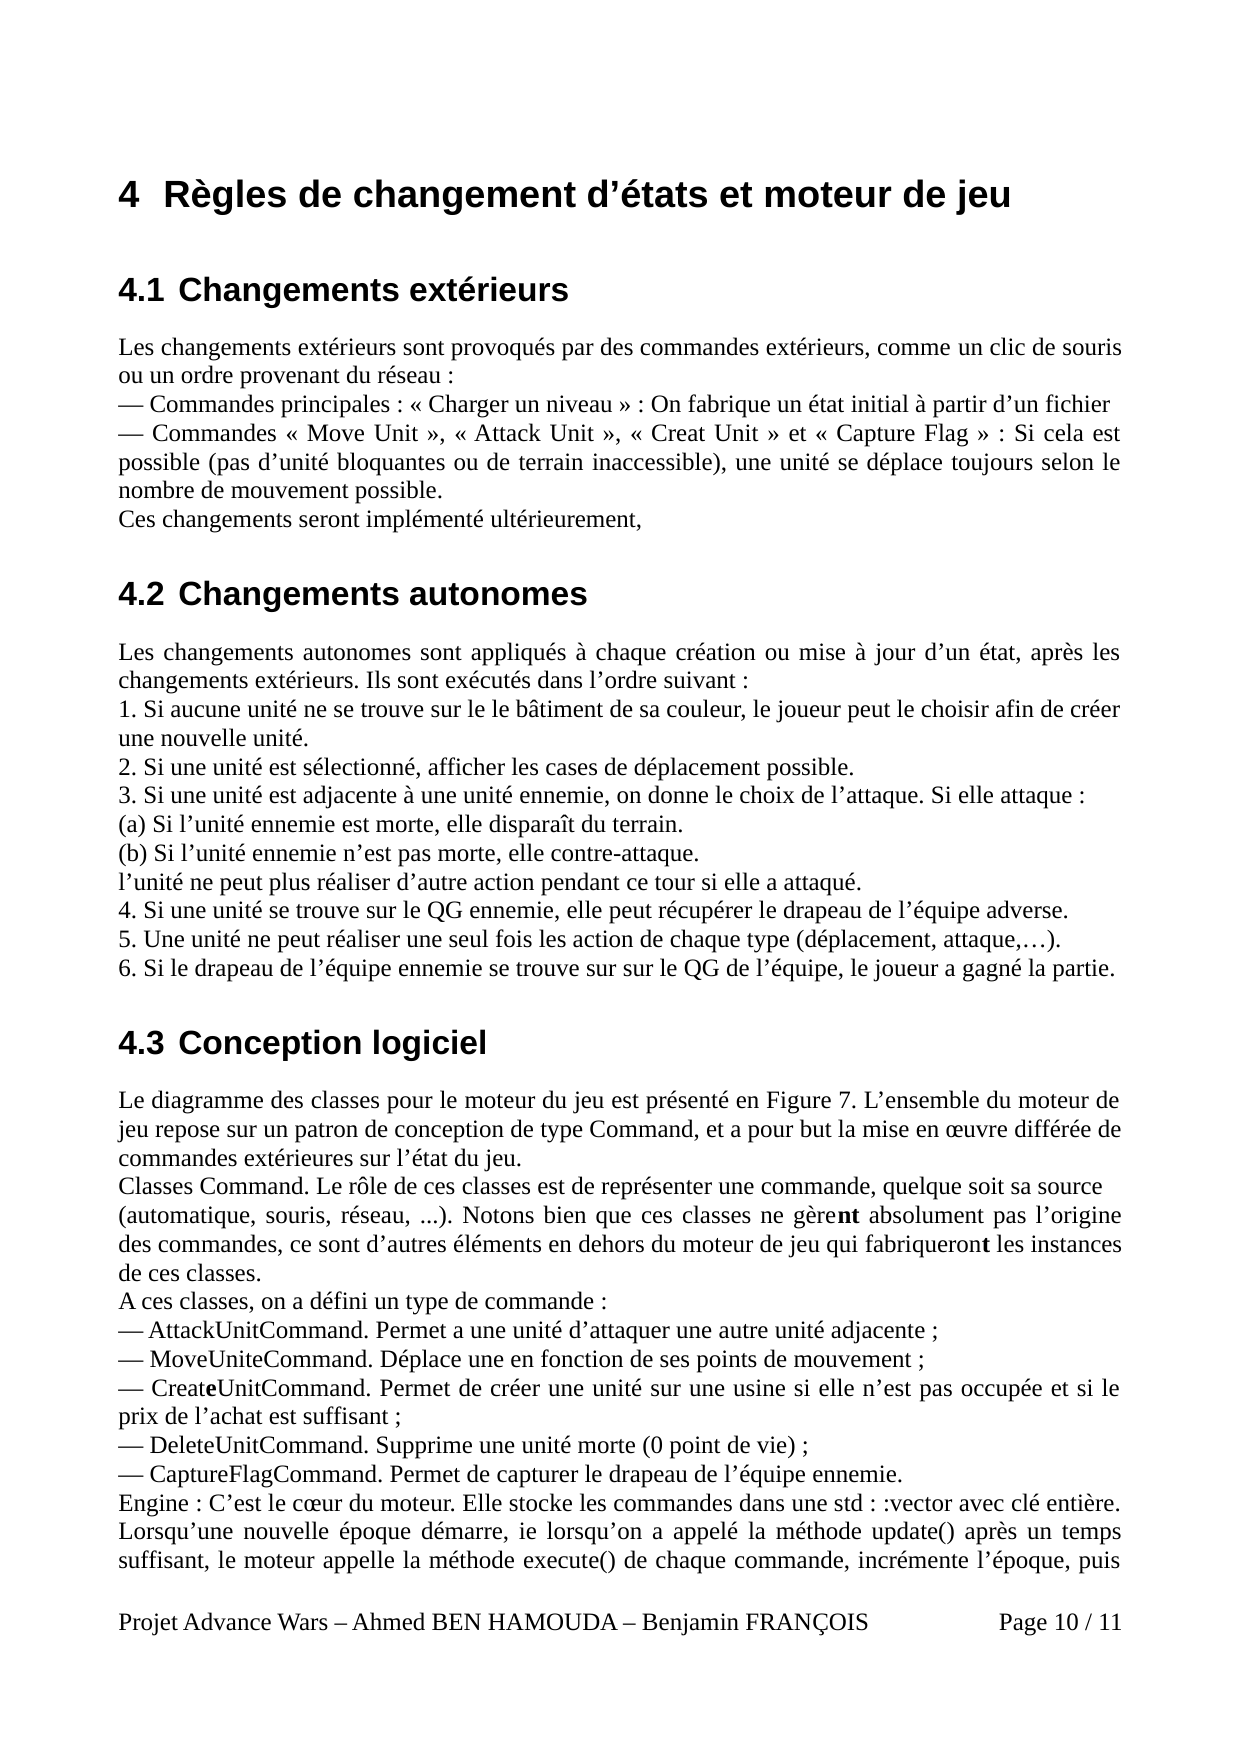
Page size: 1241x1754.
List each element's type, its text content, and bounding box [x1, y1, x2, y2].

text 3. Si une unité est adjacente à une unité ennemie, on donne le choix de l’attaque. Si elle attaque : [118, 780, 1122, 809]
text — MoveUniteCommand. Déplace une en fonction de ses points de mouvement ; [118, 1344, 1122, 1373]
text Classes Command. Le rôle de ces classes est de représenter une commande, quelque soit sa source [118, 1171, 1122, 1200]
text Engine : C’est le cœur du moteur. Elle stocke les commandes dans une std : :vector avec clé entière. Lorsqu’une nouvelle époque démarre, ie lorsqu’on a appelé la méthode update() après un temps suffisant, le moteur appelle la méthode execute() de chaque commande, incrémente l’époque, puis [118, 1488, 1122, 1574]
text Les changements extérieurs sont provoqués par des commandes extérieurs, comme un clic de souris ou un ordre provenant du réseau : [118, 332, 1122, 389]
text A ces classes, on a défini un type de commande : [118, 1286, 1122, 1315]
text — AttackUnitCommand. Permet a une unité d’attaquer une autre unité adjacente ; [118, 1315, 1122, 1344]
text Ces changements seront implémenté ultérieurement, [118, 504, 1122, 533]
subtitle Changements autonomes [118, 574, 1122, 613]
text Le diagramme des classes pour le moteur du jeu est présenté en Figure 7. L’ensemble du moteur de jeu repose sur un patron de conception de type Command, et a pour but la mise en œuvre différée de commandes extérieures sur l’état du jeu. [118, 1085, 1122, 1171]
text — DeleteUnitCommand. Supprime une unité morte (0 point de vie) ; [118, 1430, 1122, 1459]
text 2. Si une unité est sélectionné, afficher les cases de déplacement possible. [118, 752, 1122, 780]
text — Commandes « Move Unit », « Attack Unit », « Creat Unit » et « Capture Flag » : Si cela est possible (pas d’unité bloquantes ou de terrain inaccessible), une unité se déplace toujours selon le nombre de mouvement possible. [118, 418, 1122, 504]
text Les changements autonomes sont appliqués à chaque création ou mise à jour d’un état, après les changements extérieurs. Ils sont exécutés dans l’ordre suivant : [118, 637, 1122, 694]
text — CreateUnitCommand. Permet de créer une unité sur une usine si elle n’est pas occupée et si le prix de l’achat est suffisant ; [118, 1373, 1122, 1430]
subtitle Conception logiciel [118, 1023, 1122, 1062]
text (a) Si l’unité ennemie est morte, elle disparaît du terrain. [118, 809, 1122, 838]
subtitle Changements extérieurs [118, 269, 1122, 308]
text — Commandes principales : « Charger un niveau » : On fabrique un état initial à partir d’un fichier [118, 389, 1122, 418]
text (automatique, souris, réseau, ...). Notons bien que ces classes ne gèrent absolument pas l’origine des commandes, ce sont d’autres éléments en dehors du moteur de jeu qui fabriqueront les instances de ces classes. [118, 1200, 1122, 1286]
text (b) Si l’unité ennemie n’est pas morte, elle contre-attaque. [118, 838, 1122, 867]
text 6. Si le drapeau de l’équipe ennemie se trouve sur sur le QG de l’équipe, le joueur a gagné la partie. [118, 953, 1122, 982]
text 5. Une unité ne peut réaliser une seul fois les action de chaque type (déplacement, attaque,…). [118, 924, 1122, 953]
text 1. Si aucune unité ne se trouve sur le le bâtiment de sa couleur, le joueur peut le choisir afin de créer une nouvelle unité. [118, 694, 1122, 752]
text 4. Si une unité se trouve sur le QG ennemie, elle peut récupérer le drapeau de l’équipe adverse. [118, 895, 1122, 924]
subtitle Règles de changement d’états et moteur de jeu [118, 172, 1122, 216]
text — CaptureFlagCommand. Permet de capturer le drapeau de l’équipe ennemie. [118, 1459, 1122, 1488]
text l’unité ne peut plus réaliser d’autre action pendant ce tour si elle a attaqué. [118, 867, 1122, 895]
